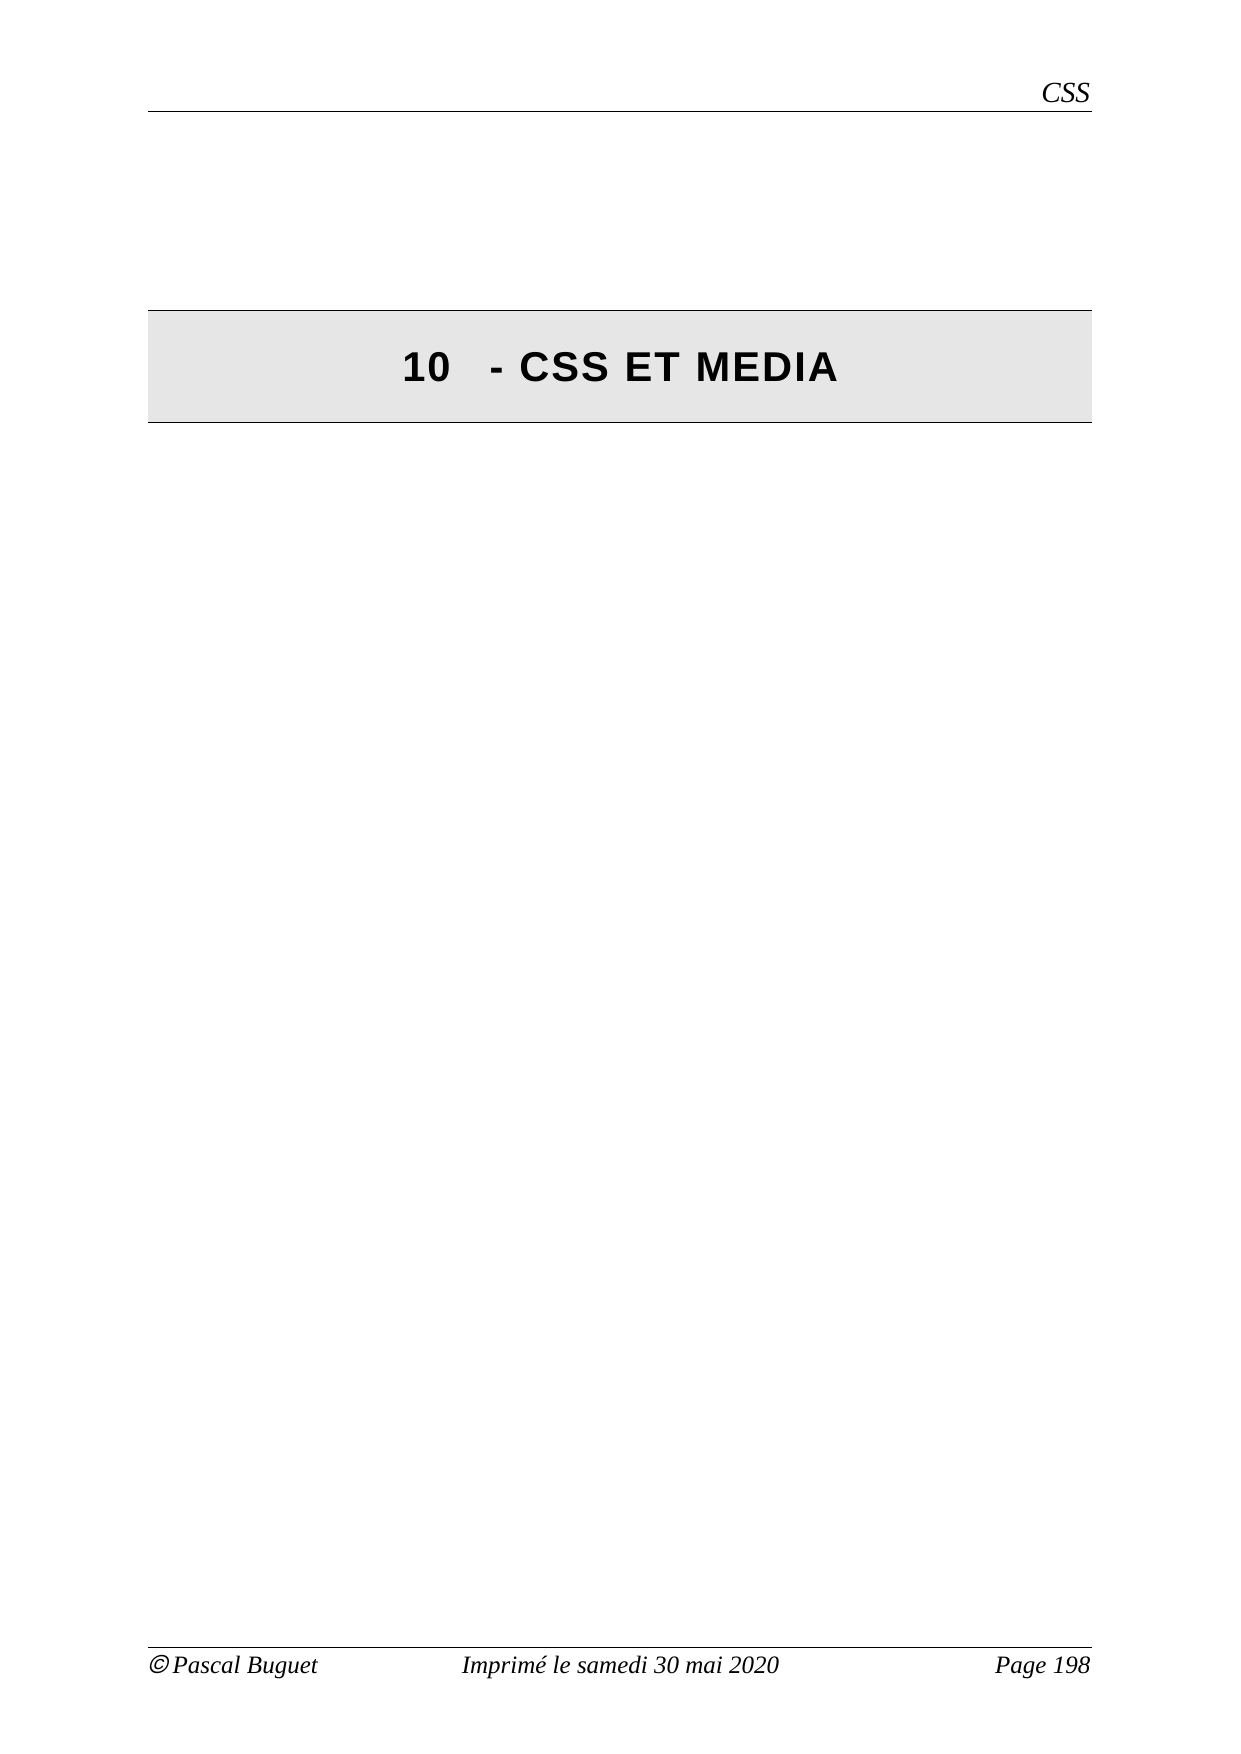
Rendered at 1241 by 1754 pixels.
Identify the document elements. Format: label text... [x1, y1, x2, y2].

subtitle - CSS ET MEDIA [148, 311, 1092, 422]
